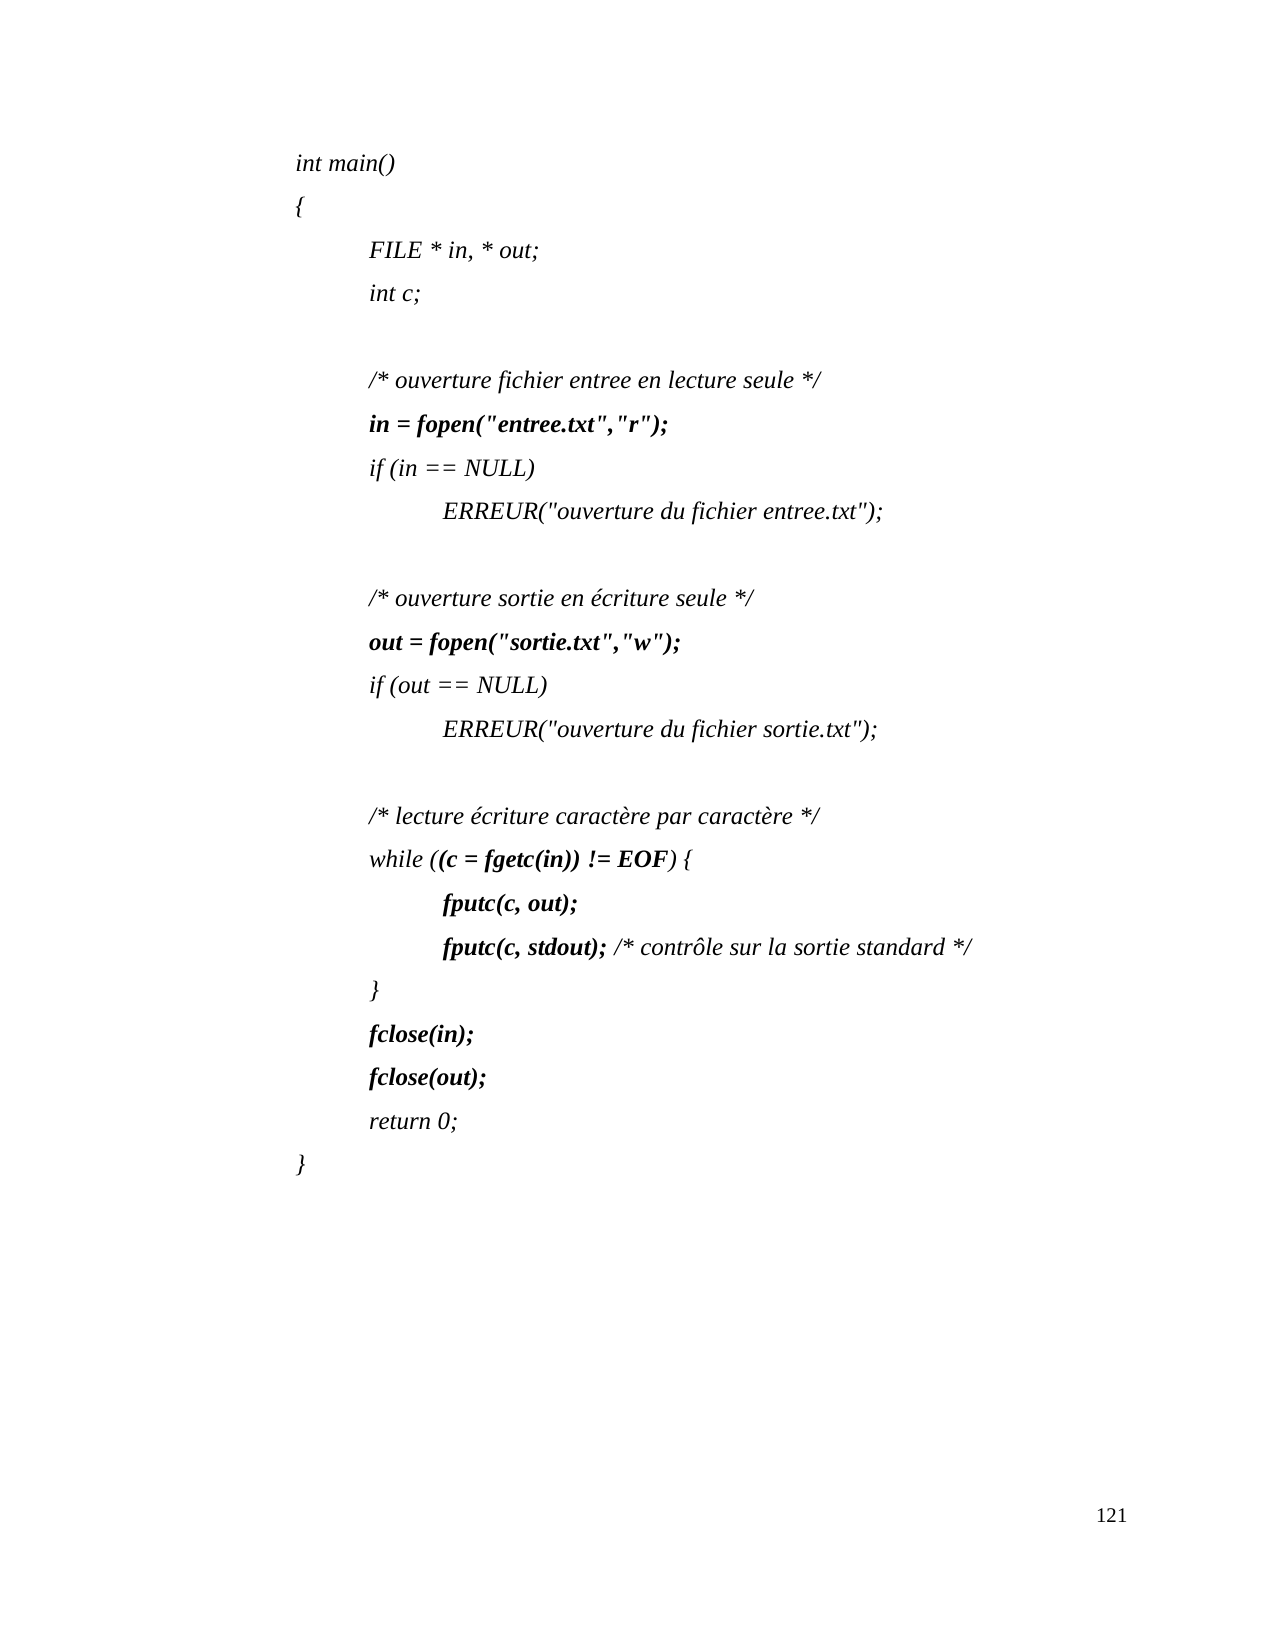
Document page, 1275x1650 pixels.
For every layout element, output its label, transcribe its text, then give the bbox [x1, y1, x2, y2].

text out = fopen("sortie.txt","w"); [221, 627, 1127, 656]
text { [295, 191, 1127, 220]
text if (in == NULL) [221, 452, 1127, 481]
text /* lecture écriture caractère par caractère */ [221, 801, 1127, 830]
text } [221, 975, 1127, 1004]
text /* ouverture sortie en écriture seule */ [221, 583, 1127, 612]
text if (out == NULL) [221, 670, 1127, 699]
text FILE * in, * out; [295, 235, 1127, 264]
text fputc(c, out); [221, 888, 1127, 917]
text int main() [295, 148, 1127, 177]
text ERREUR("ouverture du fichier entree.txt"); [295, 496, 1127, 525]
text } [221, 1149, 1127, 1178]
text fputc(c, stdout); /* contrôle sur la sortie standard */ [221, 931, 1127, 960]
text in = fopen("entree.txt","r"); [295, 409, 1127, 438]
text return 0; [221, 1106, 1127, 1134]
text fclose(in); [221, 1018, 1127, 1047]
text while ((c = fgetc(in)) != EOF) { [221, 844, 1127, 873]
text int c; [295, 278, 1127, 307]
text fclose(out); [221, 1062, 1127, 1091]
text ERREUR("ouverture du fichier sortie.txt"); [221, 714, 1127, 743]
text /* ouverture fichier entree en lecture seule */ [295, 365, 1127, 394]
